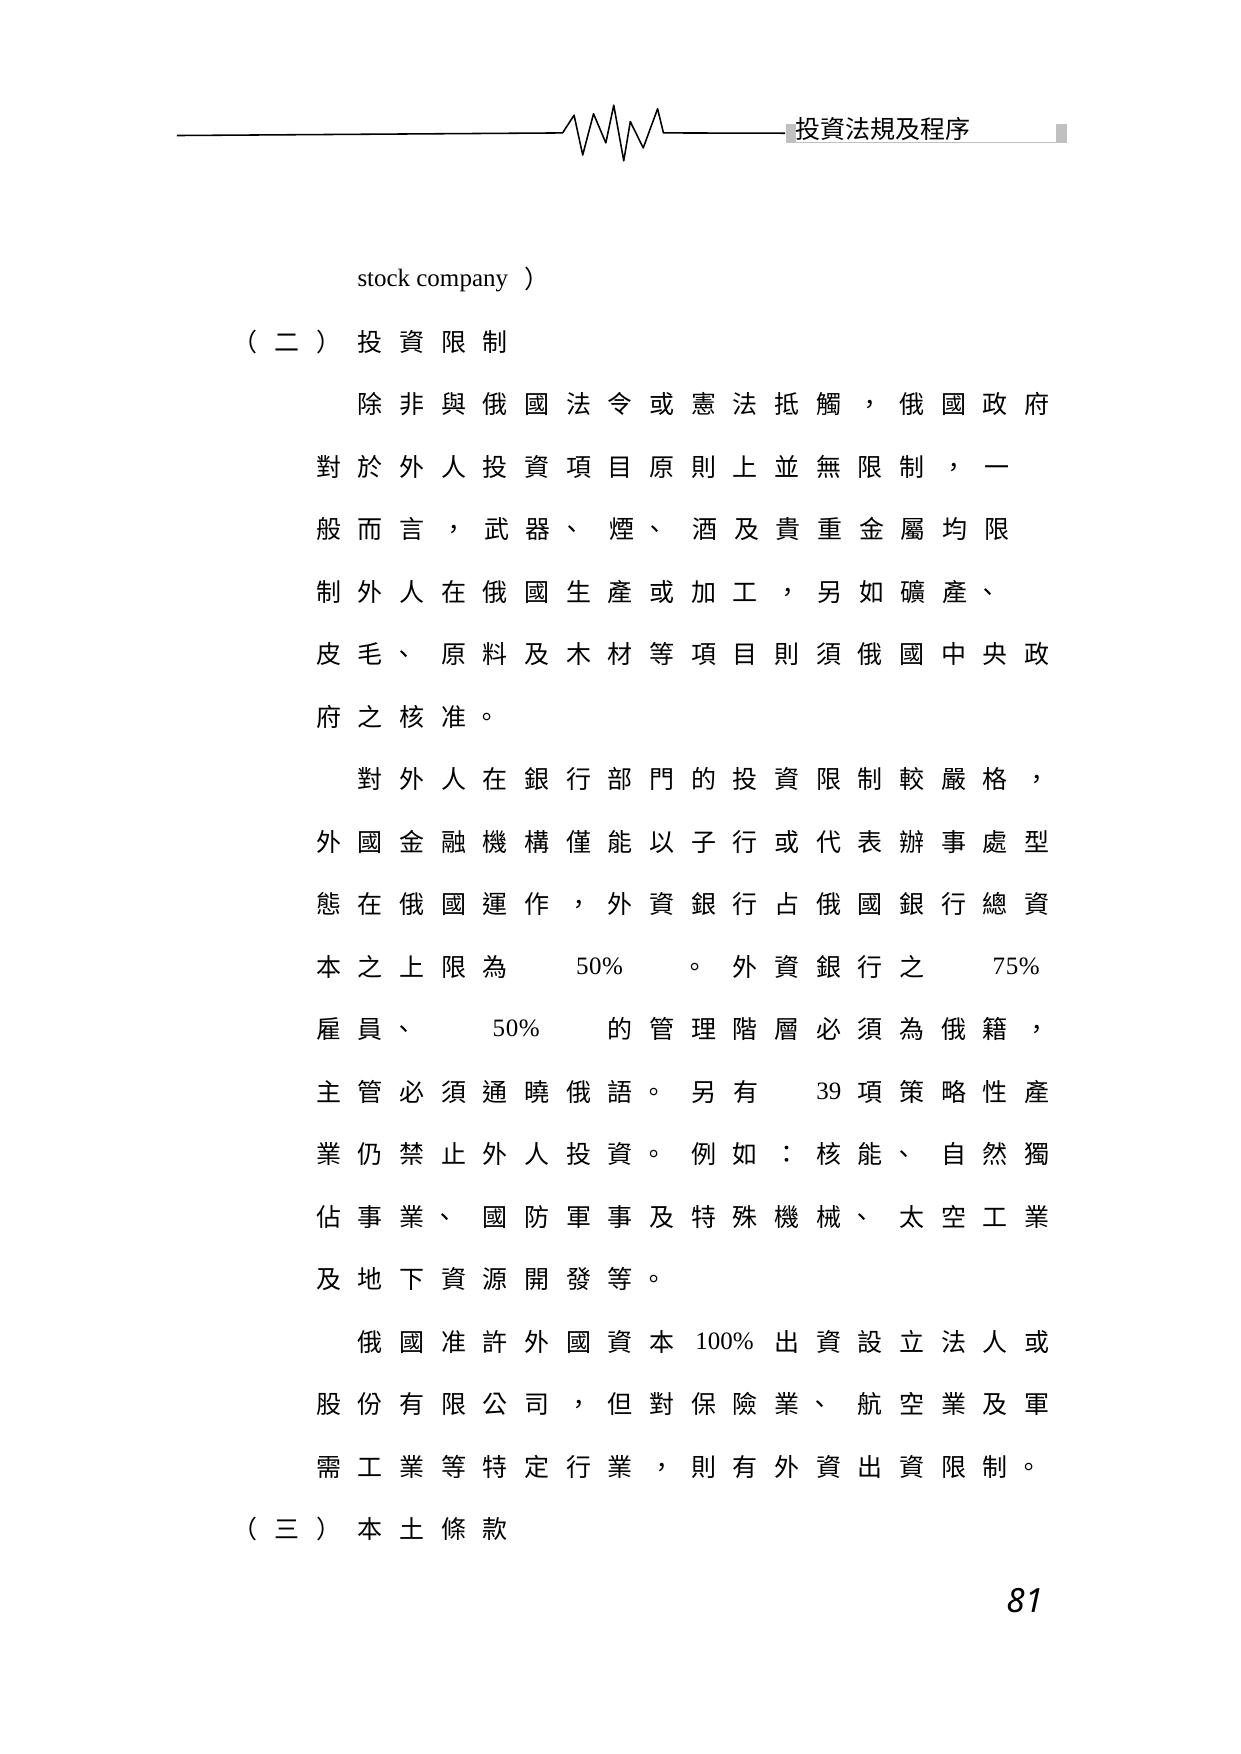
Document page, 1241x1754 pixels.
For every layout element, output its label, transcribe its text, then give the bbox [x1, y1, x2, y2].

text （三）本土條款 [207, 1486, 1058, 1549]
text （二）投資限制 [207, 299, 1058, 361]
text stock company） [281, 236, 1058, 299]
text 除非與俄國法令或憲法抵觸，俄國政府對於外人投資項目原則上並無限制，一般而言，武器、煙、酒及貴重金屬均限制外人在俄國生產或加工，另如礦產、皮毛、原料及木材等項目則須俄國中央政府之核准。 [281, 361, 1058, 736]
text 俄國准許外國資本100%出資設立法人或股份有限公司，但對保險業、航空業及軍需工業等特定行業，則有外資出資限制。 [281, 1299, 1058, 1486]
text 對外人在銀行部門的投資限制較嚴格，外國金融機構僅能以子行或代表辦事處型態在俄國運作，外資銀行占俄國銀行總資本之上限為50%。外資銀行之75%雇員、50%的管理階層必須為俄籍，主管必須通曉俄語。另有39項策略性產業仍禁止外人投資。例如：核能、自然獨佔事業、國防軍事及特殊機械、太空工業及地下資源開發等。 [281, 736, 1058, 1299]
